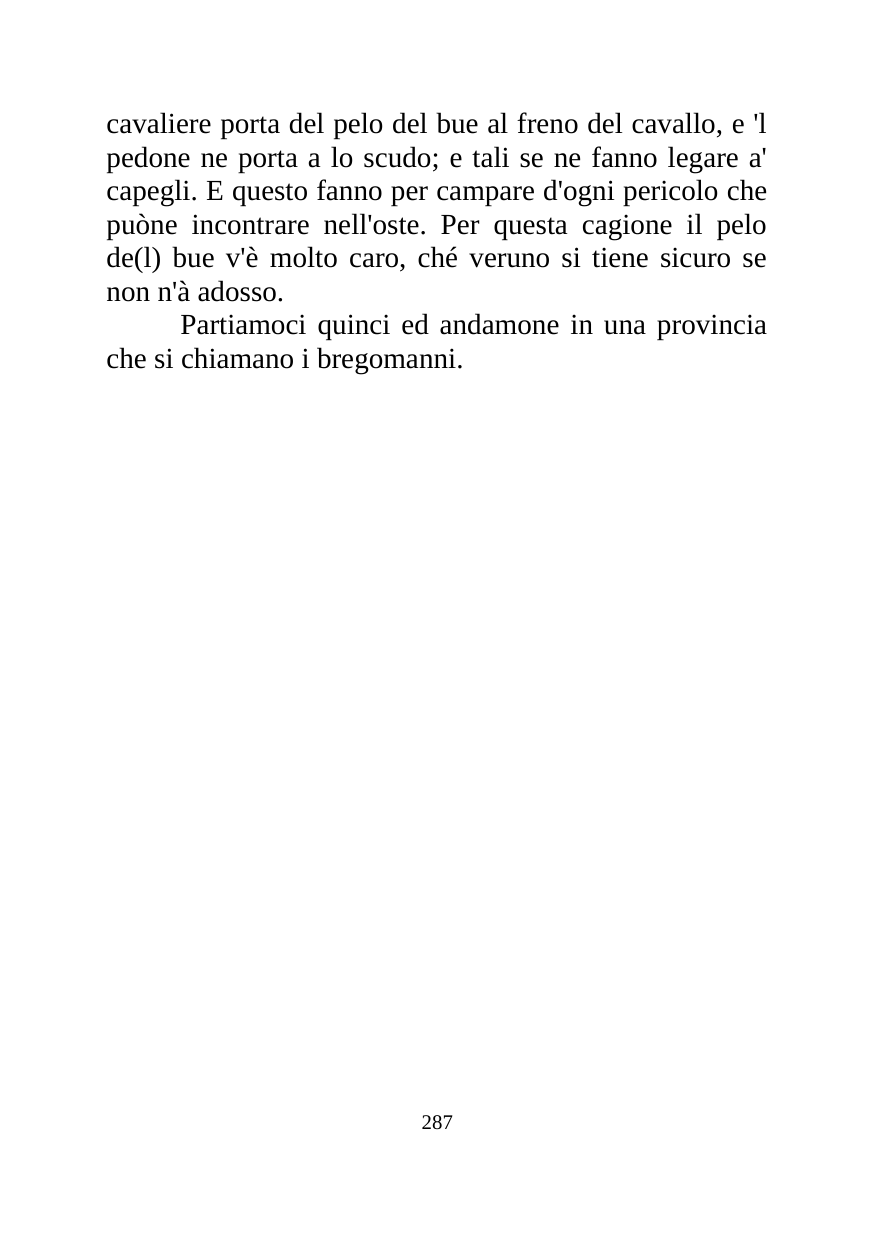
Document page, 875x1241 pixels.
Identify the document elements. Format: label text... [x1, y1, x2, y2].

text cavaliere porta del pelo del bue al freno del cavallo, e 'l pedone ne porta a lo scudo; e tali se ne fanno legare a' capegli. E questo fanno per campare d'ogni pericolo che puòne incontrare nell'oste. Per questa cagione il pelo de(l) bue v'è molto caro, ché veruno si tiene sicuro se non n'à adosso. [106, 106, 768, 307]
text Partiamoci quinci ed andamone in una provincia che si chiamano i bregomanni. [106, 307, 768, 374]
